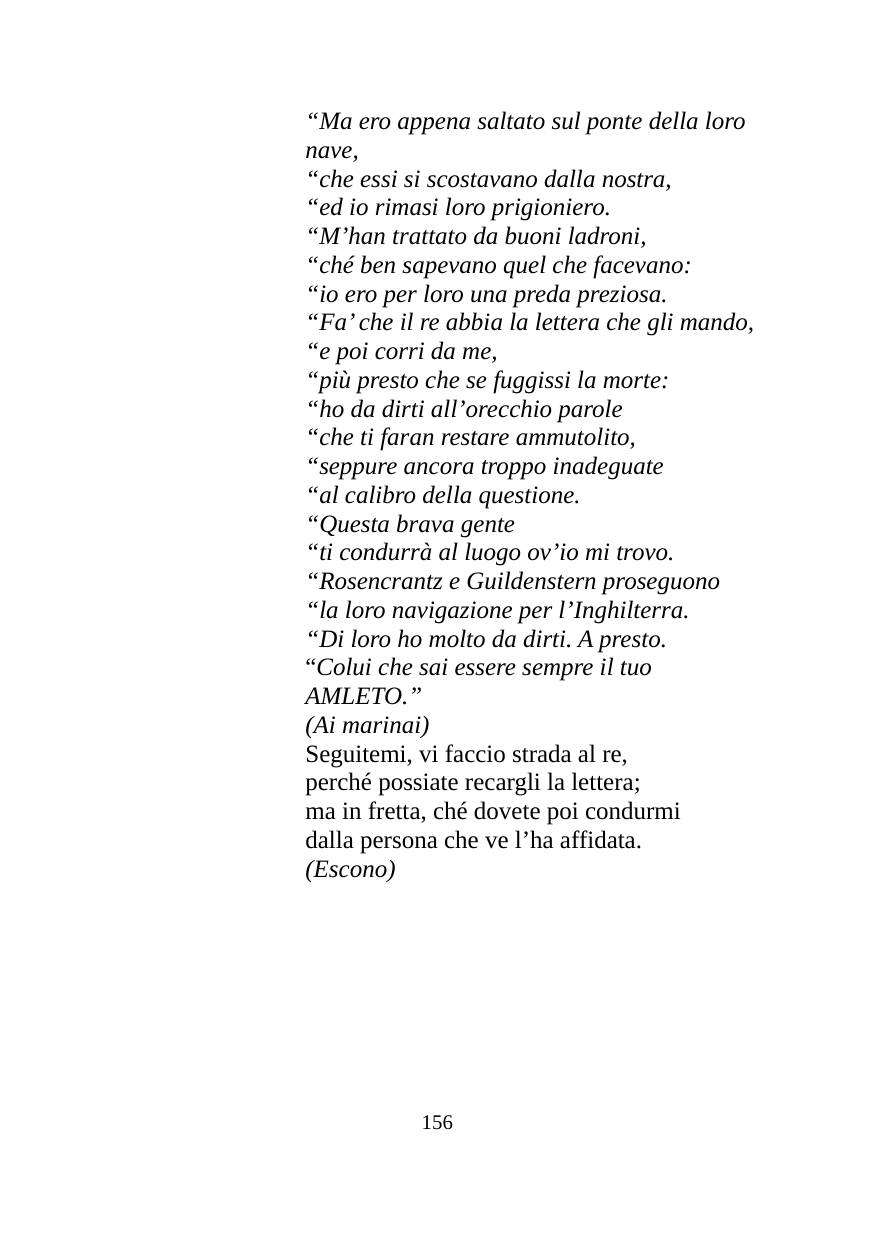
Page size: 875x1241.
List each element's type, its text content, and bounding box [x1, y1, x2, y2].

table_cell “Ma ero appena saltato sul ponte della loro nave, “che essi si scostavano dalla nostra, “ed io rimasi loro prigioniero. “M’han trattato da buoni ladroni, “ché ben sapevano quel che facevano: “io ero per loro una preda preziosa. “Fa’ che il re abbia la lettera che gli mando, “e poi corri da me, “più presto che se fuggissi la morte: “ho da dirti all’orecchio parole “che ti faran restare ammutolito, “seppure ancora troppo inadeguate “al calibro della questione. “Questa brava gente “ti condurrà al luogo ov’io mi trovo. “Rosencrantz e Guildenstern proseguono “la loro navigazione per l’Inghilterra. “Di loro ho molto da dirti. A presto. “Colui che sai essere sempre il tuo AMLETO.” (Ai marinai) Seguitemi, vi faccio strada al re, perché possiate recargli la lettera; ma in fretta, ché dovete poi condurmi dalla persona che ve l’ha affidata. (Escono) [298, 106, 768, 882]
table_cell [106, 106, 298, 882]
